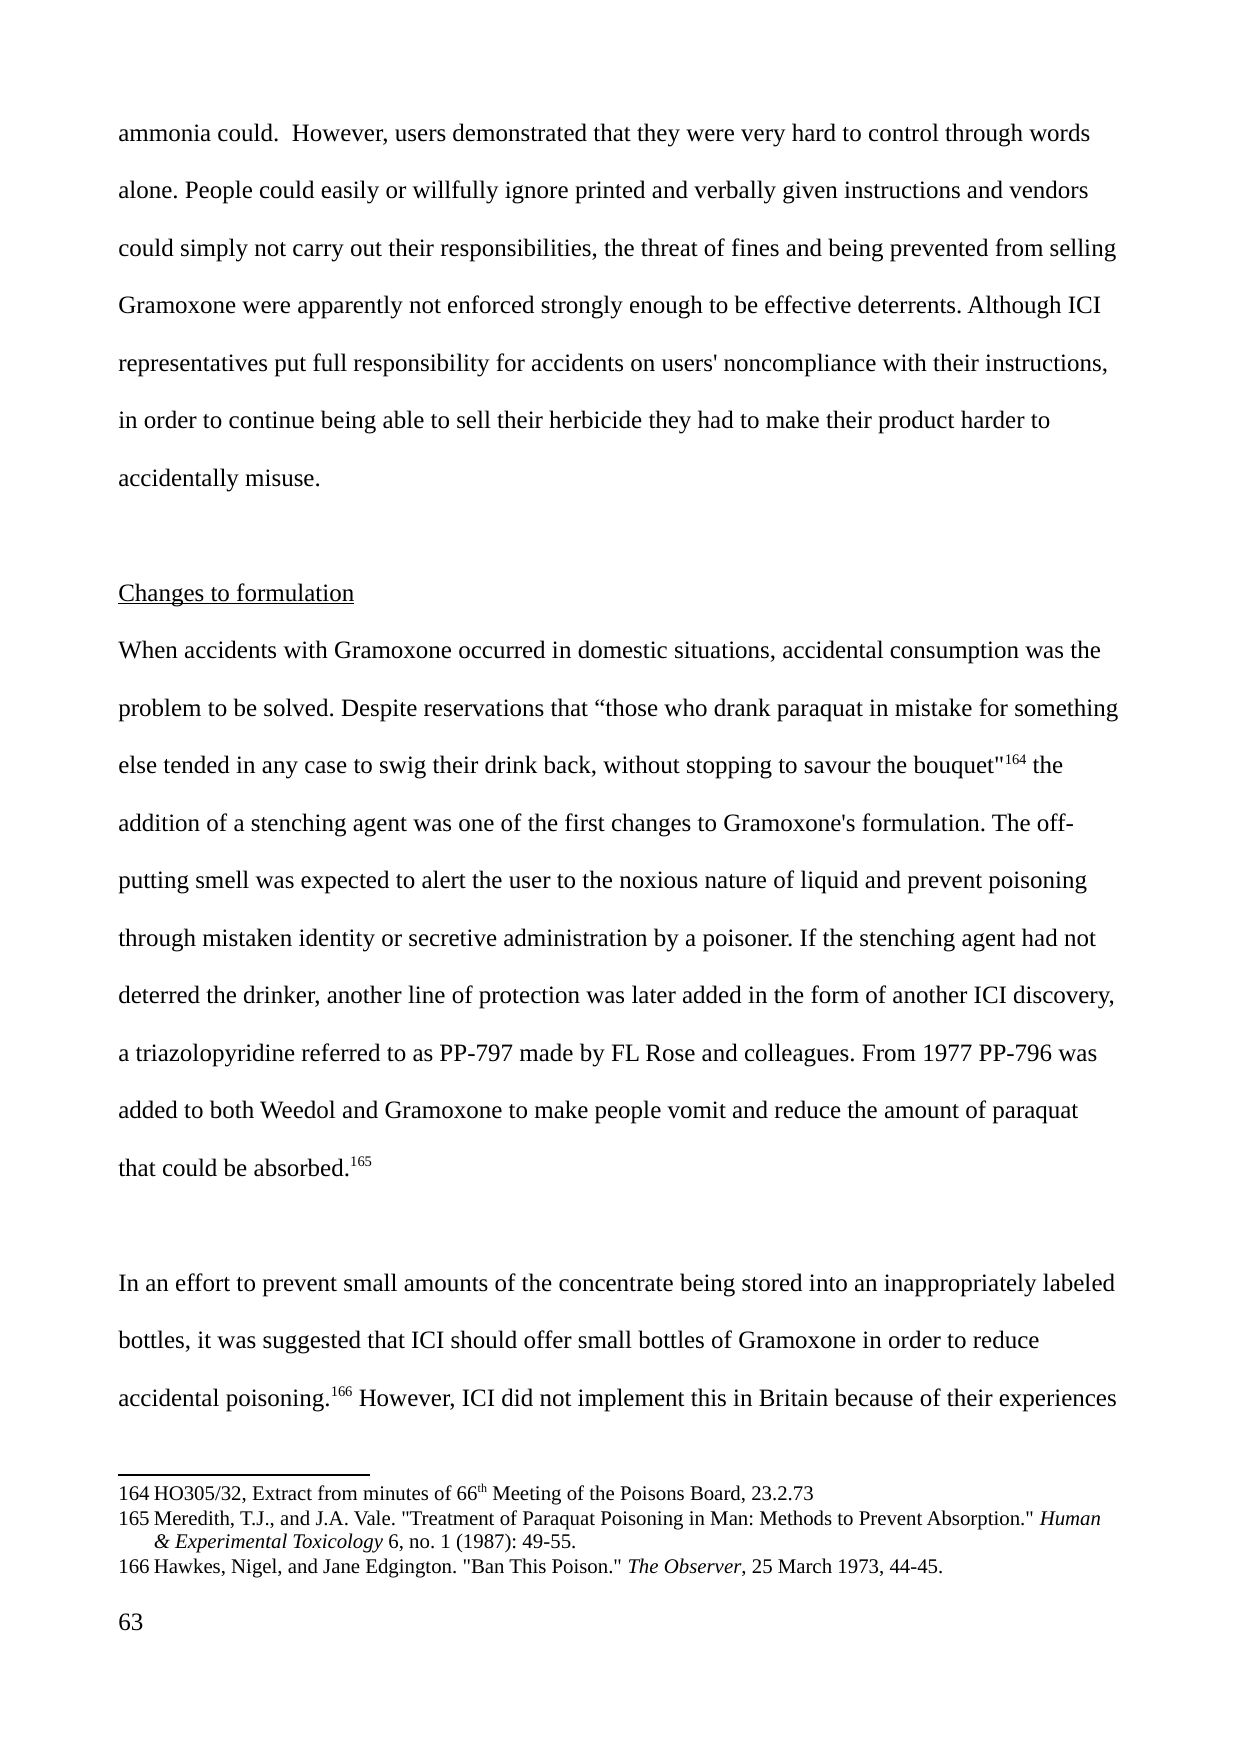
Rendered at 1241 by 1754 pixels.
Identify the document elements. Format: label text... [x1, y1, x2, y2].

text Changes to formulation [118, 578, 1122, 607]
text Hawkes, Nigel, and Jane Edgington. "Ban This Poison." The Observer, 25 March 1973, 44-45. [118, 1553, 1122, 1578]
text HO305/32, Extract from minutes of 66th Meeting of the Poisons Board, 23.2.73 [118, 1481, 1122, 1505]
text ammonia could. However, users demonstrated that they were very hard to control through words alone. People could easily or willfully ignore printed and verbally given instructions and vendors could simply not carry out their responsibilities, the threat of fines and being prevented from selling Gramoxone were apparently not enforced strongly enough to be effective deterrents. Although ICI representatives put full responsibility for accidents on users' noncompliance with their instructions, in order to continue being able to sell their herbicide they had to make their product harder to accidentally misuse. [118, 118, 1122, 492]
text When accidents with Gramoxone occurred in domestic situations, accidental consumption was the problem to be solved. Despite reservations that “those who drank paraquat in mistake for something else tended in any case to swig their drink back, without stopping to savour the bouquet" the addition of a stenching agent was one of the first changes to Gramoxone's formulation. The off-putting smell was expected to alert the user to the noxious nature of liquid and prevent poisoning through mistaken identity or secretive administration by a poisoner. If the stenching agent had not deterred the drinker, another line of protection was later added in the form of another ICI discovery, a triazolopyridine referred to as PP-797 made by FL Rose and colleagues. From 1977 PP-796 was added to both Weedol and Gramoxone to make people vomit and reduce the amount of paraquat that could be absorbed. [118, 636, 1122, 1182]
text Meredith, T.J., and J.A. Vale. "Treatment of Paraquat Poisoning in Man: Methods to Prevent Absorption." Human & Experimental Toxicology 6, no. 1 (1987): 49-55. [118, 1505, 1122, 1553]
text In an effort to prevent small amounts of the concentrate being stored into an inappropriately labeled bottles, it was suggested that ICI should offer small bottles of Gramoxone in order to reduce accidental poisoning. However, ICI did not implement this in Britain because of their experiences [118, 1268, 1122, 1412]
